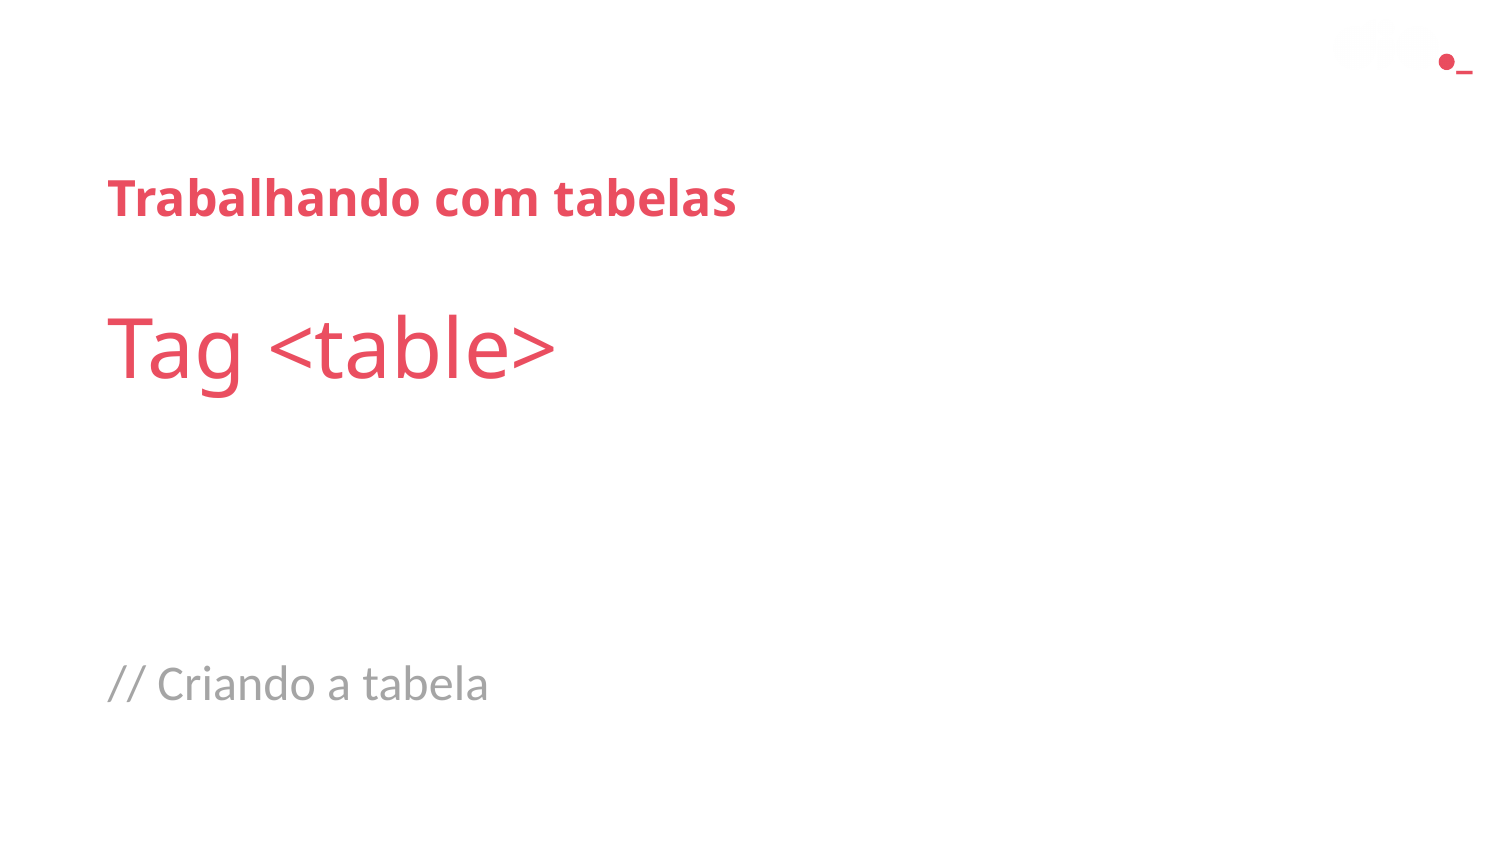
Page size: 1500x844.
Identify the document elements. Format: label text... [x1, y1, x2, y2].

text_box Trabalhando com tabelas [92, 142, 1309, 223]
picture [1333, 19, 1473, 75]
text_box // Criando a tabela [92, 635, 1309, 701]
text_box Tag <table> [92, 264, 1309, 431]
